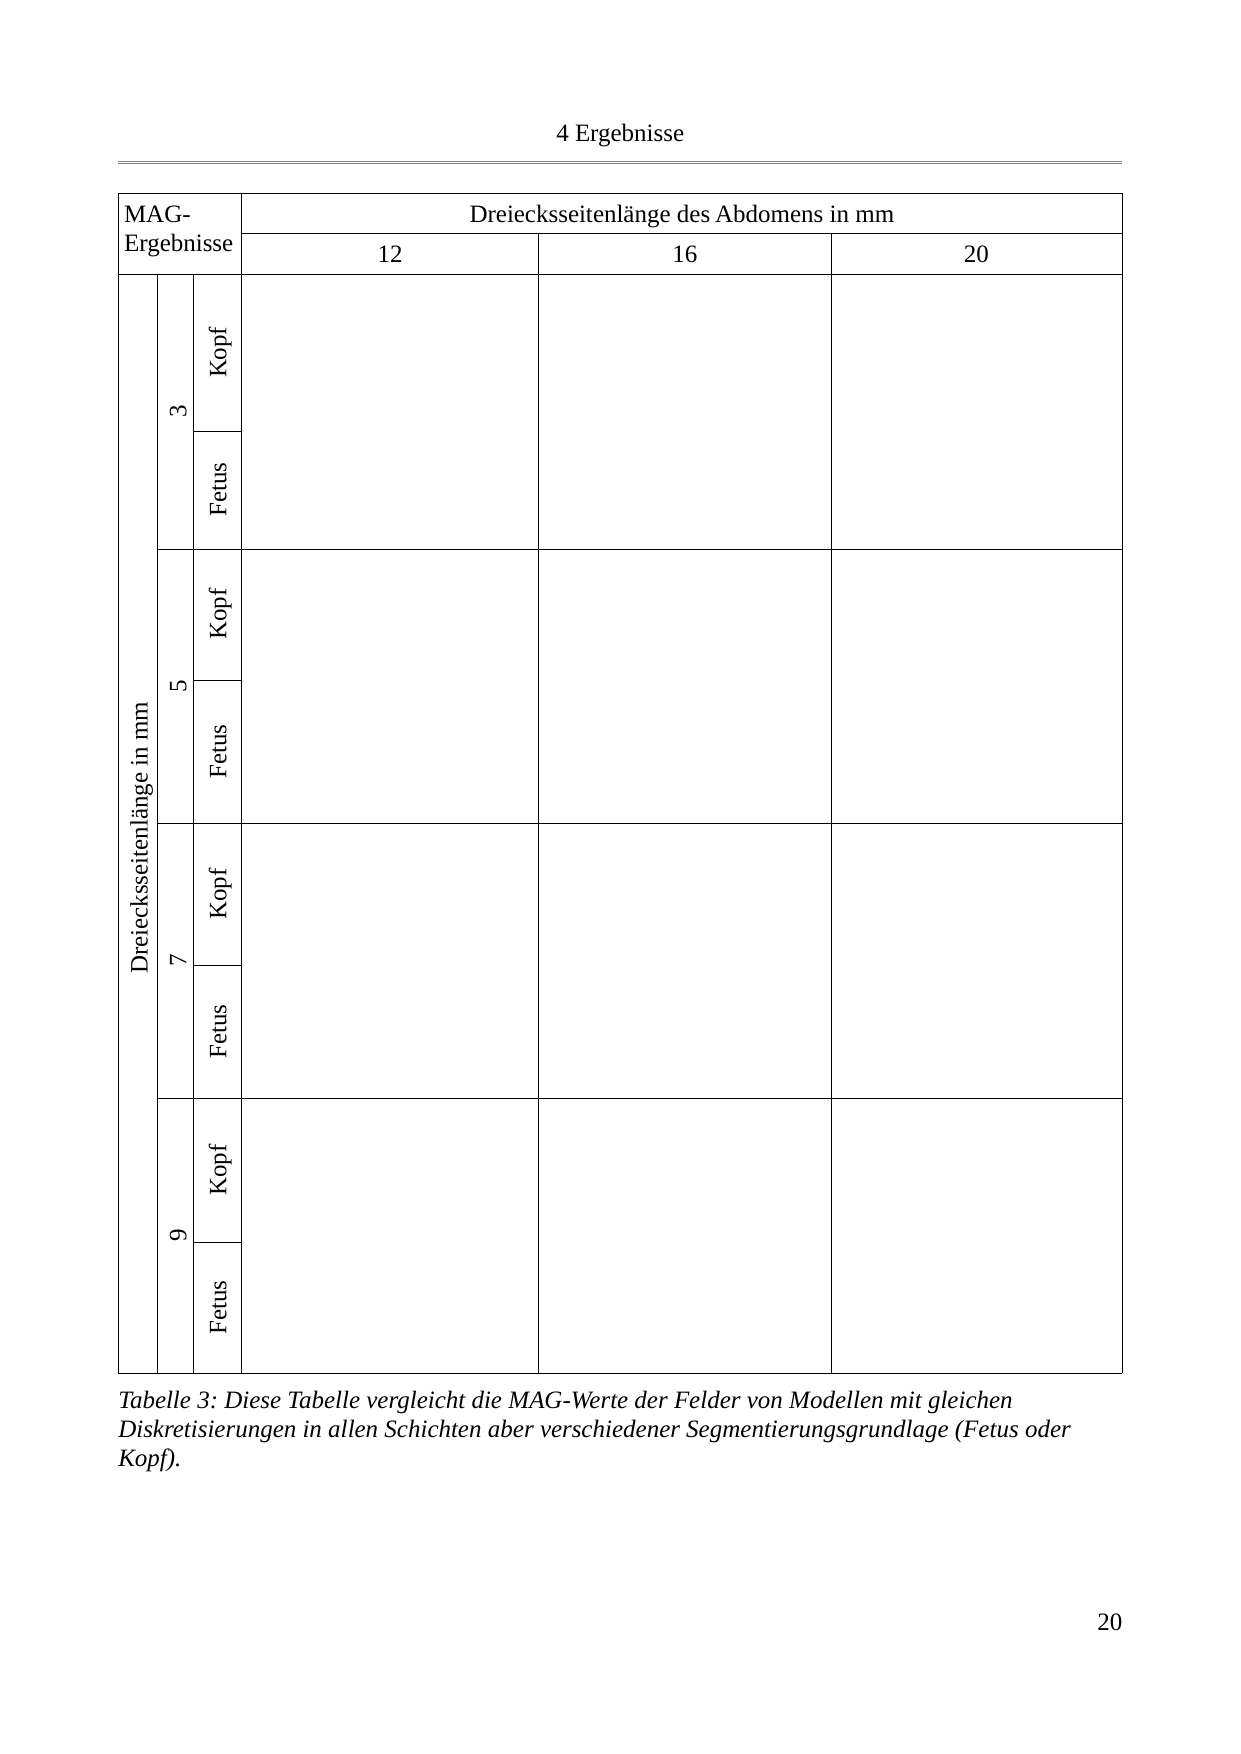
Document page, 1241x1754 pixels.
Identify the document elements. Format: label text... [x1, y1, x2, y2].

table_cell Dreiecksseitenlänge in mm [119, 275, 157, 1373]
table_cell [539, 1099, 831, 1373]
table_header Dreiecksseitenlänge des Abdomens in mm [242, 194, 1122, 233]
table_cell [832, 824, 1122, 1098]
table_cell 9 [158, 1099, 193, 1373]
table_cell Kopf [194, 1099, 241, 1242]
table_cell 5 [158, 550, 193, 823]
table_cell 7 [158, 824, 193, 1098]
table_cell [539, 824, 831, 1098]
table_cell 16 [539, 234, 831, 274]
table_cell [242, 275, 538, 548]
table_cell Fetus [194, 966, 241, 1098]
table_cell [539, 275, 831, 548]
text Tabelle 3: Diese Tabelle vergleicht die MAG-Werte der Felder von Modellen mit gleichen Diskretisierungen in allen Schichten aber verschiedener Segmentierungsgrundlage (Fetus oder Kopf). [118, 1385, 1122, 1472]
table_header MAG-Ergebnisse [119, 194, 241, 274]
table_cell 12 [242, 234, 538, 274]
table_cell [832, 550, 1122, 823]
table_cell Fetus [194, 1243, 241, 1373]
table_cell [832, 1099, 1122, 1373]
table_cell [242, 1099, 538, 1373]
table_cell Fetus [194, 432, 241, 548]
table_cell [242, 824, 538, 1098]
table_cell Kopf [194, 275, 241, 431]
table_cell Fetus [194, 681, 241, 823]
table_cell [242, 550, 538, 823]
table_cell Kopf [194, 824, 241, 965]
table_cell [832, 275, 1122, 548]
table_cell [539, 550, 831, 823]
table_cell 3 [158, 275, 193, 548]
table_cell Kopf [194, 550, 241, 680]
table_cell 20 [832, 234, 1122, 274]
